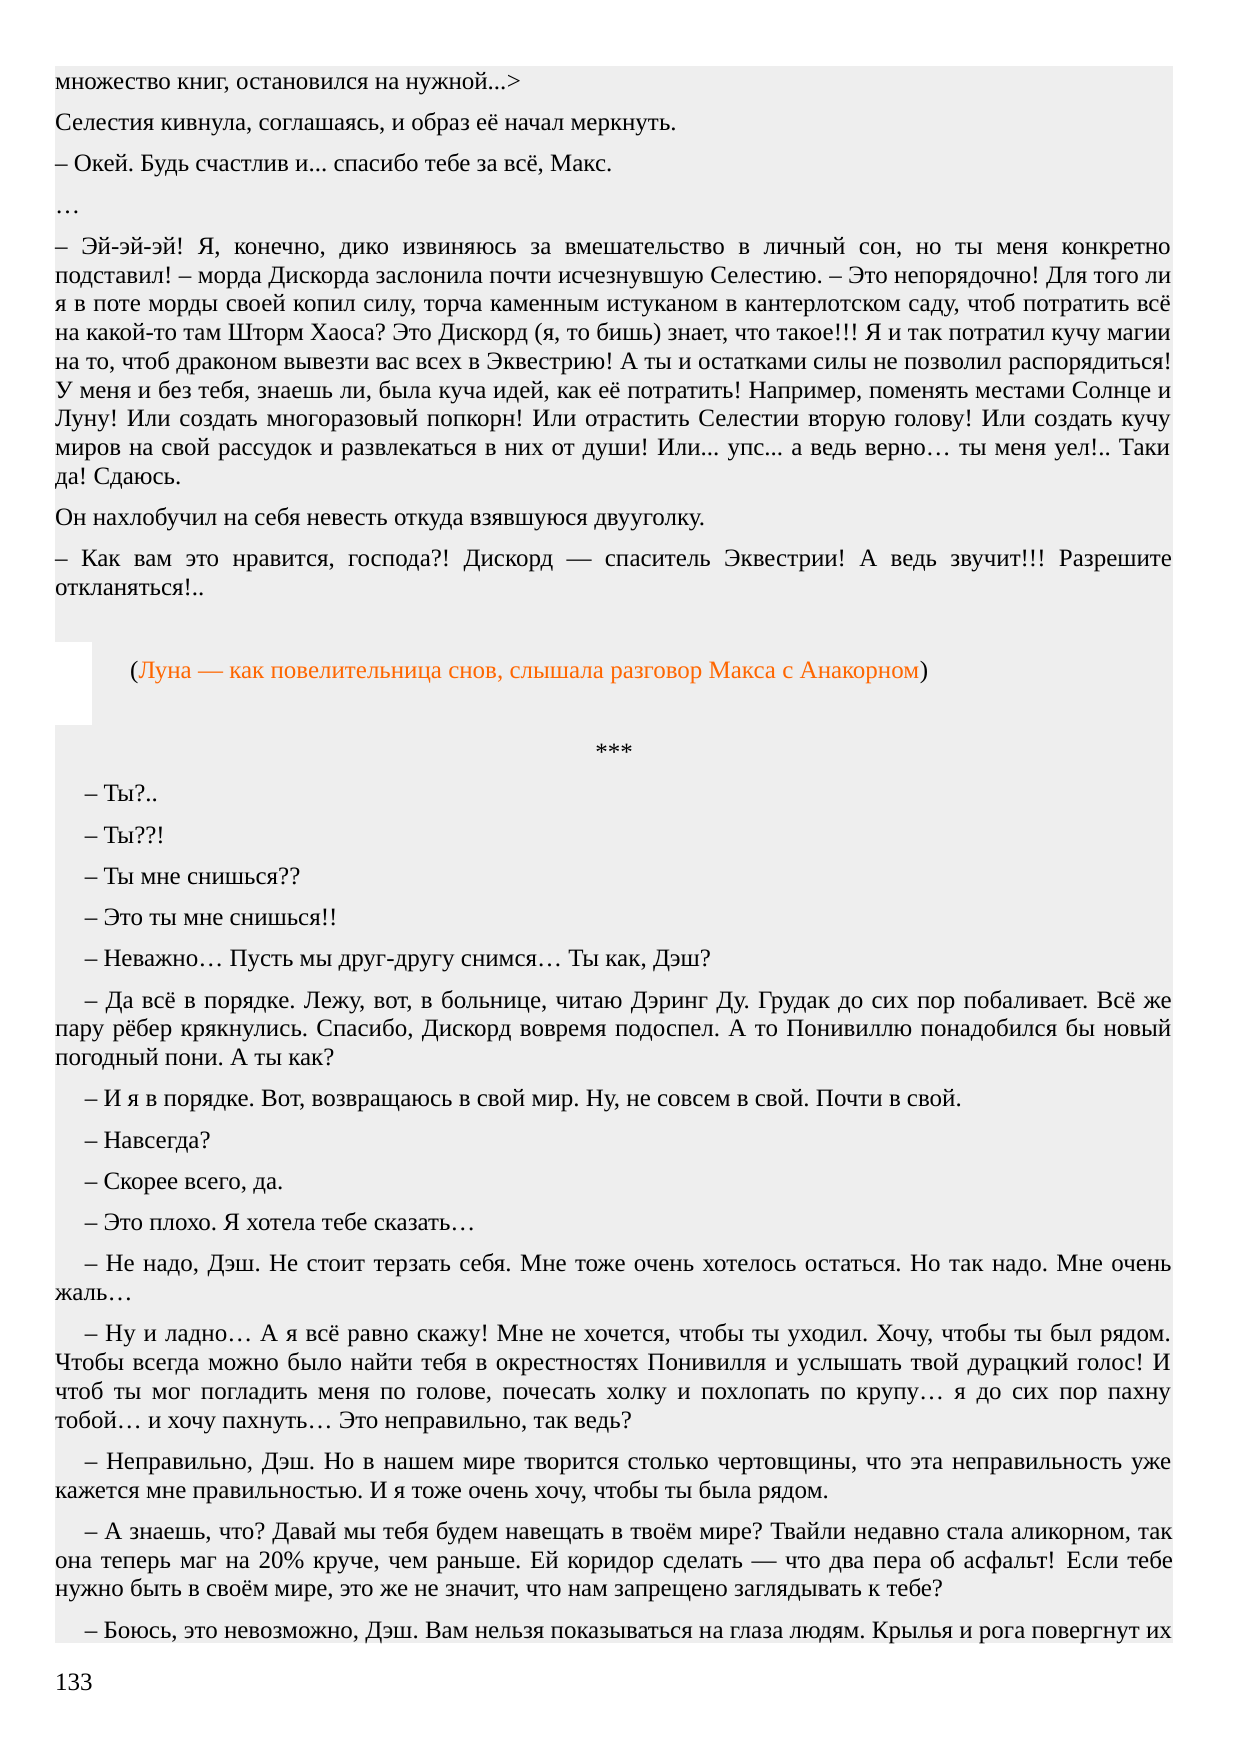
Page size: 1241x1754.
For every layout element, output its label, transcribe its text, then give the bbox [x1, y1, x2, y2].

text – Это ты мне снишься!! [55, 902, 1173, 931]
text – Эй-эй-эй! Я, конечно, дико извиняюсь за вмешательство в личный сон, но ты меня конкретно подставил! – морда Дискорда заслонила почти исчезнувшую Селестию. – Это непорядочно! Для того ли я в поте морды своей копил силу, торча каменным истуканом в кантерлотском саду, чтоб потратить всё на какой-то там Шторм Хаоса? Это Дискорд (я, то бишь) знает, что такое!!! Я и так потратил кучу магии на то, чтоб драконом вывезти вас всех в Эквестрию! А ты и остатками силы не позволил распорядиться! У меня и без тебя, знаешь ли, была куча идей, как её потратить! Например, поменять местами Солнце и Луну! Или создать многоразовый попкорн! Или отрастить Селестии вторую голову! Или создать кучу миров на свой рассудок и развлекаться в них от души! Или... упс... а ведь верно… ты меня уел!.. Таки да! Сдаюсь. [55, 231, 1173, 490]
text – Навсегда? [55, 1125, 1173, 1153]
text – Окей. Будь счастлив и... спасибо тебе за всё, Макс. [55, 148, 1173, 177]
text – Ты мне снишься?? [55, 861, 1173, 890]
text – Не надо, Дэш. Не стоит терзать себя. Мне тоже очень хотелось остаться. Но так надо. Мне очень жаль… [55, 1248, 1173, 1306]
text – Ты?.. [55, 778, 1173, 807]
text – Боюсь, это невозможно, Дэш. Вам нельзя показываться на глаза людям. Крылья и рога повергнут их [55, 1615, 1173, 1643]
text – Да всё в порядке. Лежу, вот, в больнице, читаю Дэринг Ду. Грудак до сих пор побаливает. Всё же пару рёбер крякнулись. Спасибо, Дискорд вовремя подоспел. А то Понивиллю понадобился бы новый погодный пони. А ты как? [55, 985, 1173, 1071]
text – Скорее всего, да. [55, 1166, 1173, 1195]
text – Это плохо. Я хотела тебе сказать… [55, 1207, 1173, 1236]
text – Как вам это нравится, господа?! Дискорд — спаситель Эквестрии! А ведь звучит!!! Разрешите откланяться!.. [55, 543, 1173, 601]
text Селестия кивнула, соглашаясь, и образ её начал меркнуть. [55, 107, 1173, 136]
text … [55, 190, 1173, 218]
text Он нахлобучил на себя невесть откуда взявшуюся двууголку. [55, 502, 1173, 531]
text – И я в порядке. Вот, возвращаюсь в свой мир. Ну, не совсем в свой. Почти в свой. [55, 1083, 1173, 1112]
text – Неправильно, Дэш. Но в нашем мире творится столько чертовщины, что эта неправильность уже кажется мне правильностью. И я тоже очень хочу, чтобы ты была рядом. [55, 1446, 1173, 1503]
text – А знаешь, что? Давай мы тебя будем навещать в твоём мире? Твайли недавно стала аликорном, так она теперь маг на 20% круче, чем раньше. Ей коридор сделать — что два пера об асфальт! Если тебе нужно быть в своём мире, это же не значит, что нам запрещено заглядывать к тебе? [55, 1516, 1173, 1602]
text – Неважно… Пусть мы друг-другу снимся… Ты как, Дэш? [55, 943, 1173, 972]
text *** [55, 737, 1173, 766]
text – Ты??! [55, 820, 1173, 848]
text множество книг, остановился на нужной...> [55, 66, 1173, 95]
text – Ну и ладно… А я всё равно скажу! Мне не хочется, чтобы ты уходил. Хочу, чтобы ты был рядом. Чтобы всегда можно было найти тебя в окрестностях Понивилля и услышать твой дурацкий голос! И чтоб ты мог погладить меня по голове, почесать холку и похлопать по крупу… я до сих пор пахну тобой… и хочу пахнуть… Это неправильно, так ведь? [55, 1318, 1173, 1433]
list (Луна — как повелительница снов, слышала разговор Макса с Анакорном) [92, 655, 1173, 683]
